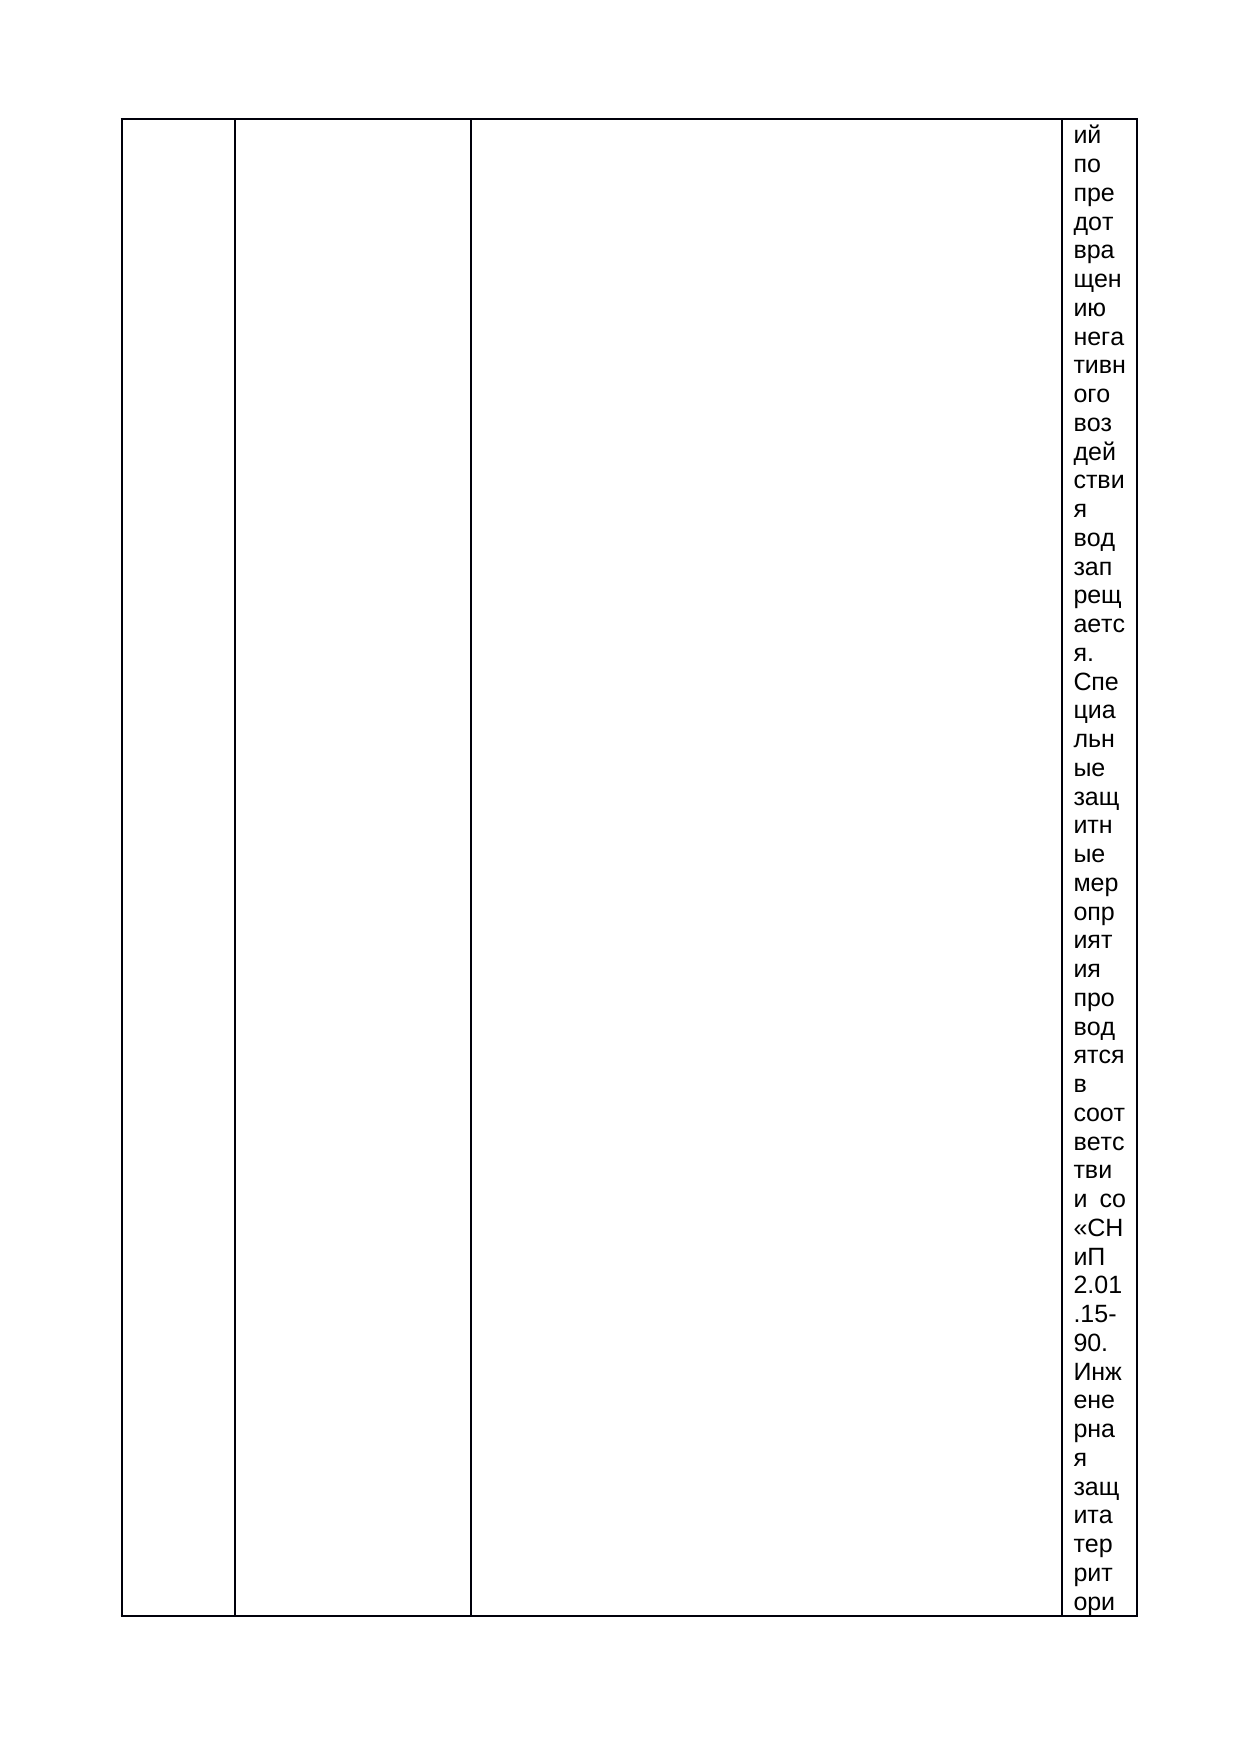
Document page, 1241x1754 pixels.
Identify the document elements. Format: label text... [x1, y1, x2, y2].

table_cell ий по предотвращению негативного воздействия вод запрещается. Специальные защитные мероприятия проводятся в соответствии со «СНиП 2.01.15-90. Инженерная защита территори [1063, 120, 1136, 1615]
table_cell [472, 120, 1061, 1615]
table_cell [123, 120, 234, 1615]
table_cell [236, 120, 470, 1615]
